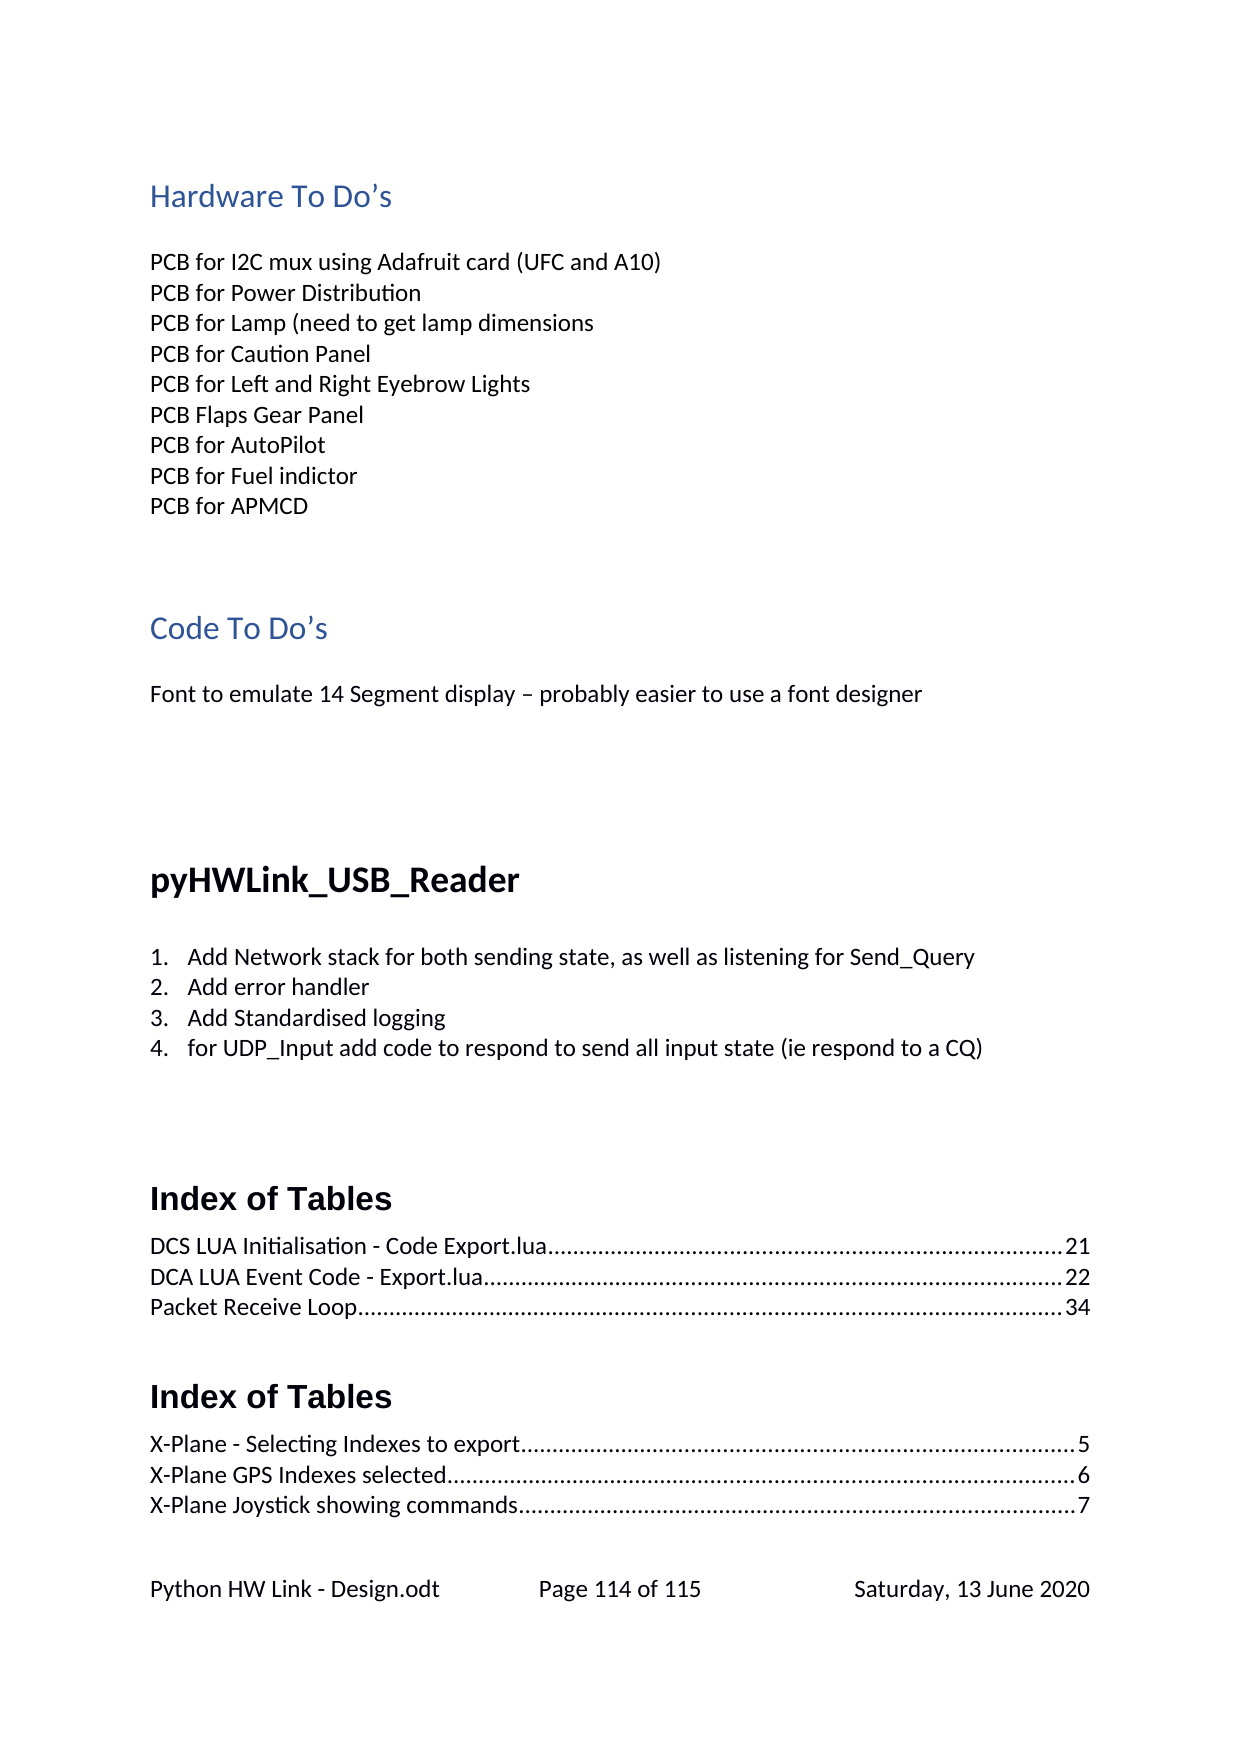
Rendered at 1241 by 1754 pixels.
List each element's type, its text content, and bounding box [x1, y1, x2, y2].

text Packet Receive Loop 34 [150, 1291, 1090, 1322]
list for UDP_Input add code to respond to send all input state (ie respond to a CQ) [150, 1032, 1090, 1063]
list PCB for Lamp (need to get lamp dimensions [150, 307, 1090, 338]
text X-Plane GPS Indexes selected 6 [150, 1459, 1090, 1489]
subtitle Code To Do’s [150, 607, 1090, 648]
list PCB for I2C mux using Adafruit card (UFC and A10) [150, 246, 1090, 277]
text X-Plane - Selecting Indexes to export 5 [150, 1428, 1090, 1459]
text DCS LUA Initialisation - Code Export.lua 21 [150, 1230, 1090, 1261]
text PCB for AutoPilot [150, 429, 1090, 460]
text X-Plane Joystick showing commands 7 [150, 1489, 1090, 1520]
list Add Network stack for both sending state, as well as listening for Send_Query [150, 941, 1090, 971]
list PCB for Left and Right Eyebrow Lights [150, 368, 1090, 399]
text DCA LUA Event Code - Export.lua 22 [150, 1261, 1090, 1291]
list PCB for Caution Panel [150, 338, 1090, 368]
text PCB for APMCD [150, 490, 1090, 521]
list Add error handler [150, 971, 1090, 1002]
text Font to emulate 14 Segment display – probably easier to use a font designer [150, 678, 1090, 709]
subtitle Hardware To Do’s [150, 175, 1090, 216]
subtitle pyHWLink_USB_Reader [150, 856, 1090, 902]
list PCB Flaps Gear Panel [150, 399, 1090, 429]
subtitle Index of Tables [150, 1377, 1090, 1416]
list PCB for Power Distribution [150, 277, 1090, 307]
subtitle Index of Tables [150, 1179, 1090, 1218]
text PCB for Fuel indictor [150, 460, 1090, 490]
list Add Standardised logging [150, 1002, 1090, 1032]
